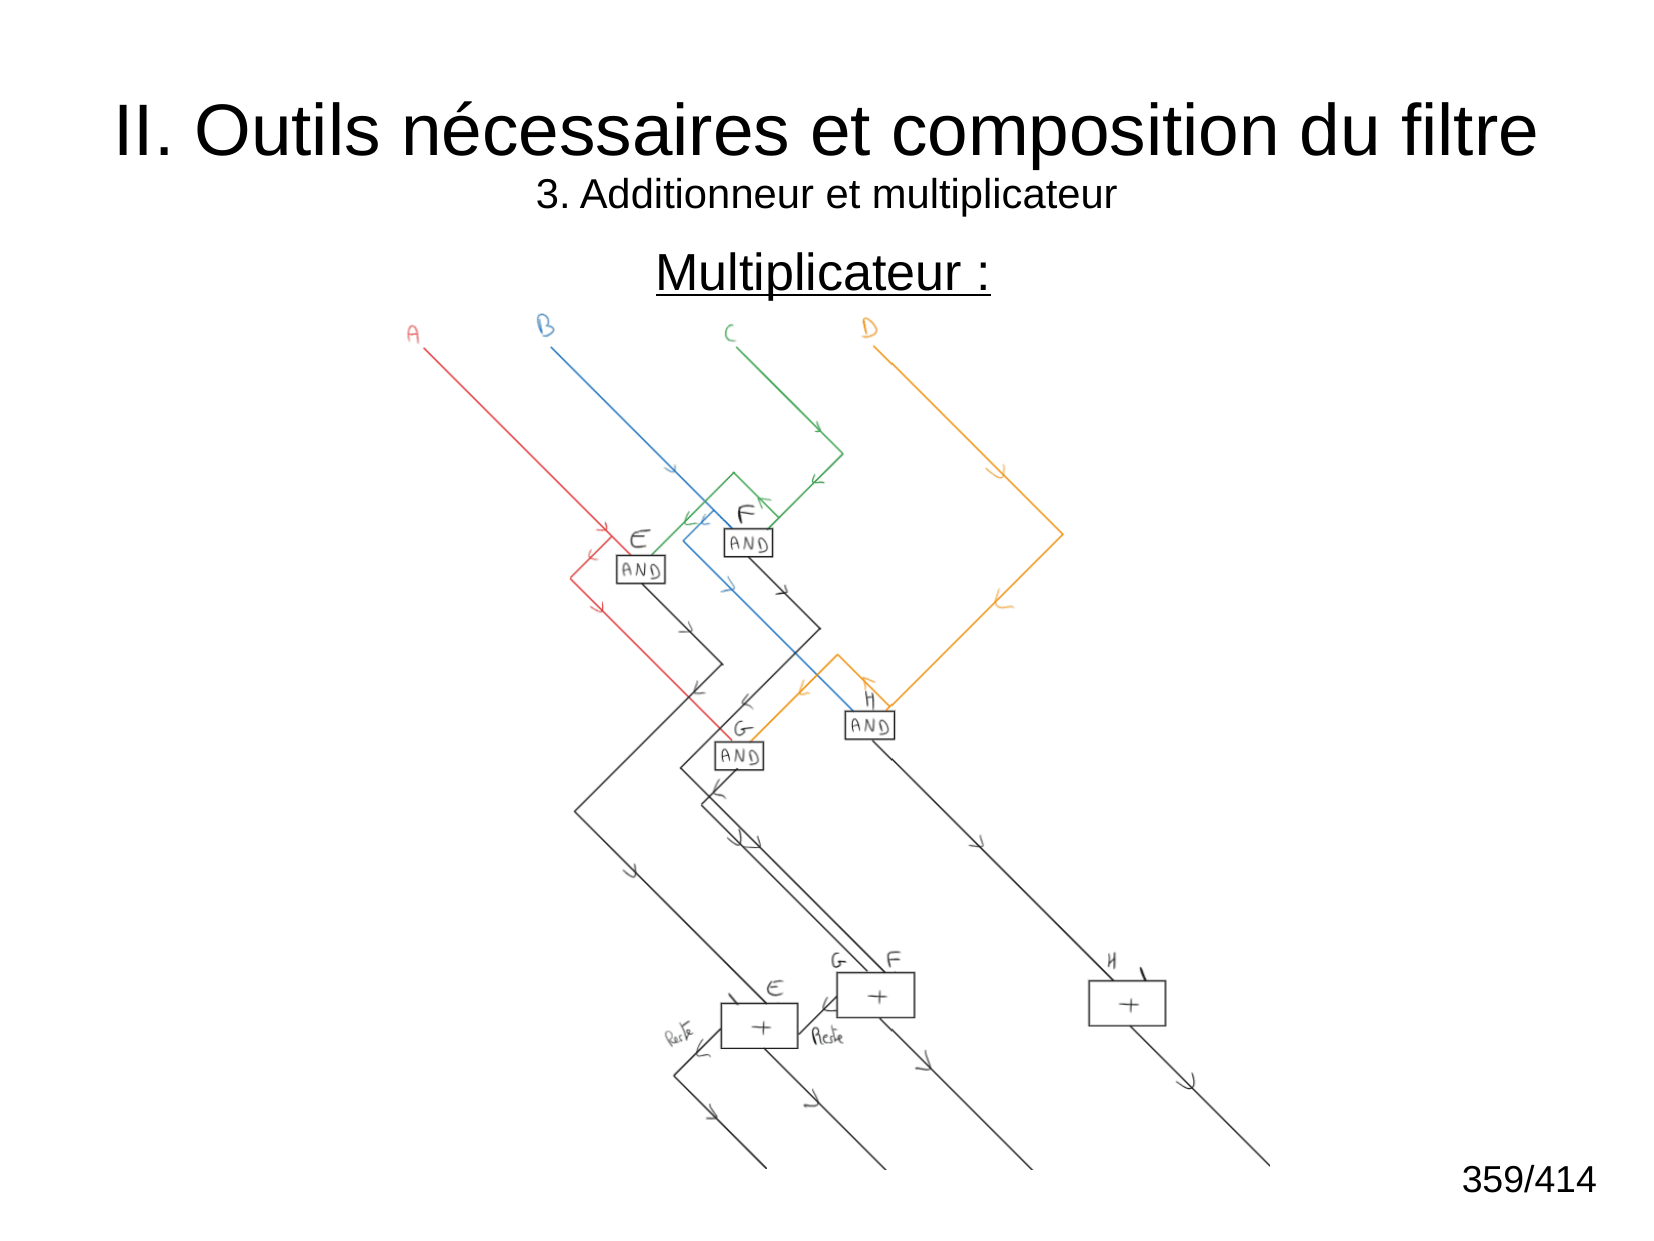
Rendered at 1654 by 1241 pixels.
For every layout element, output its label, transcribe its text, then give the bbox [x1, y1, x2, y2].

text_box <number>/414 [1447, 1151, 1654, 1209]
text_box Multiplicateur : [641, 236, 1006, 310]
picture [395, 312, 1270, 1170]
title II. Outils nécessaires et composition du filtre 3. Additionneur et multiplicateur [82, 49, 1571, 257]
